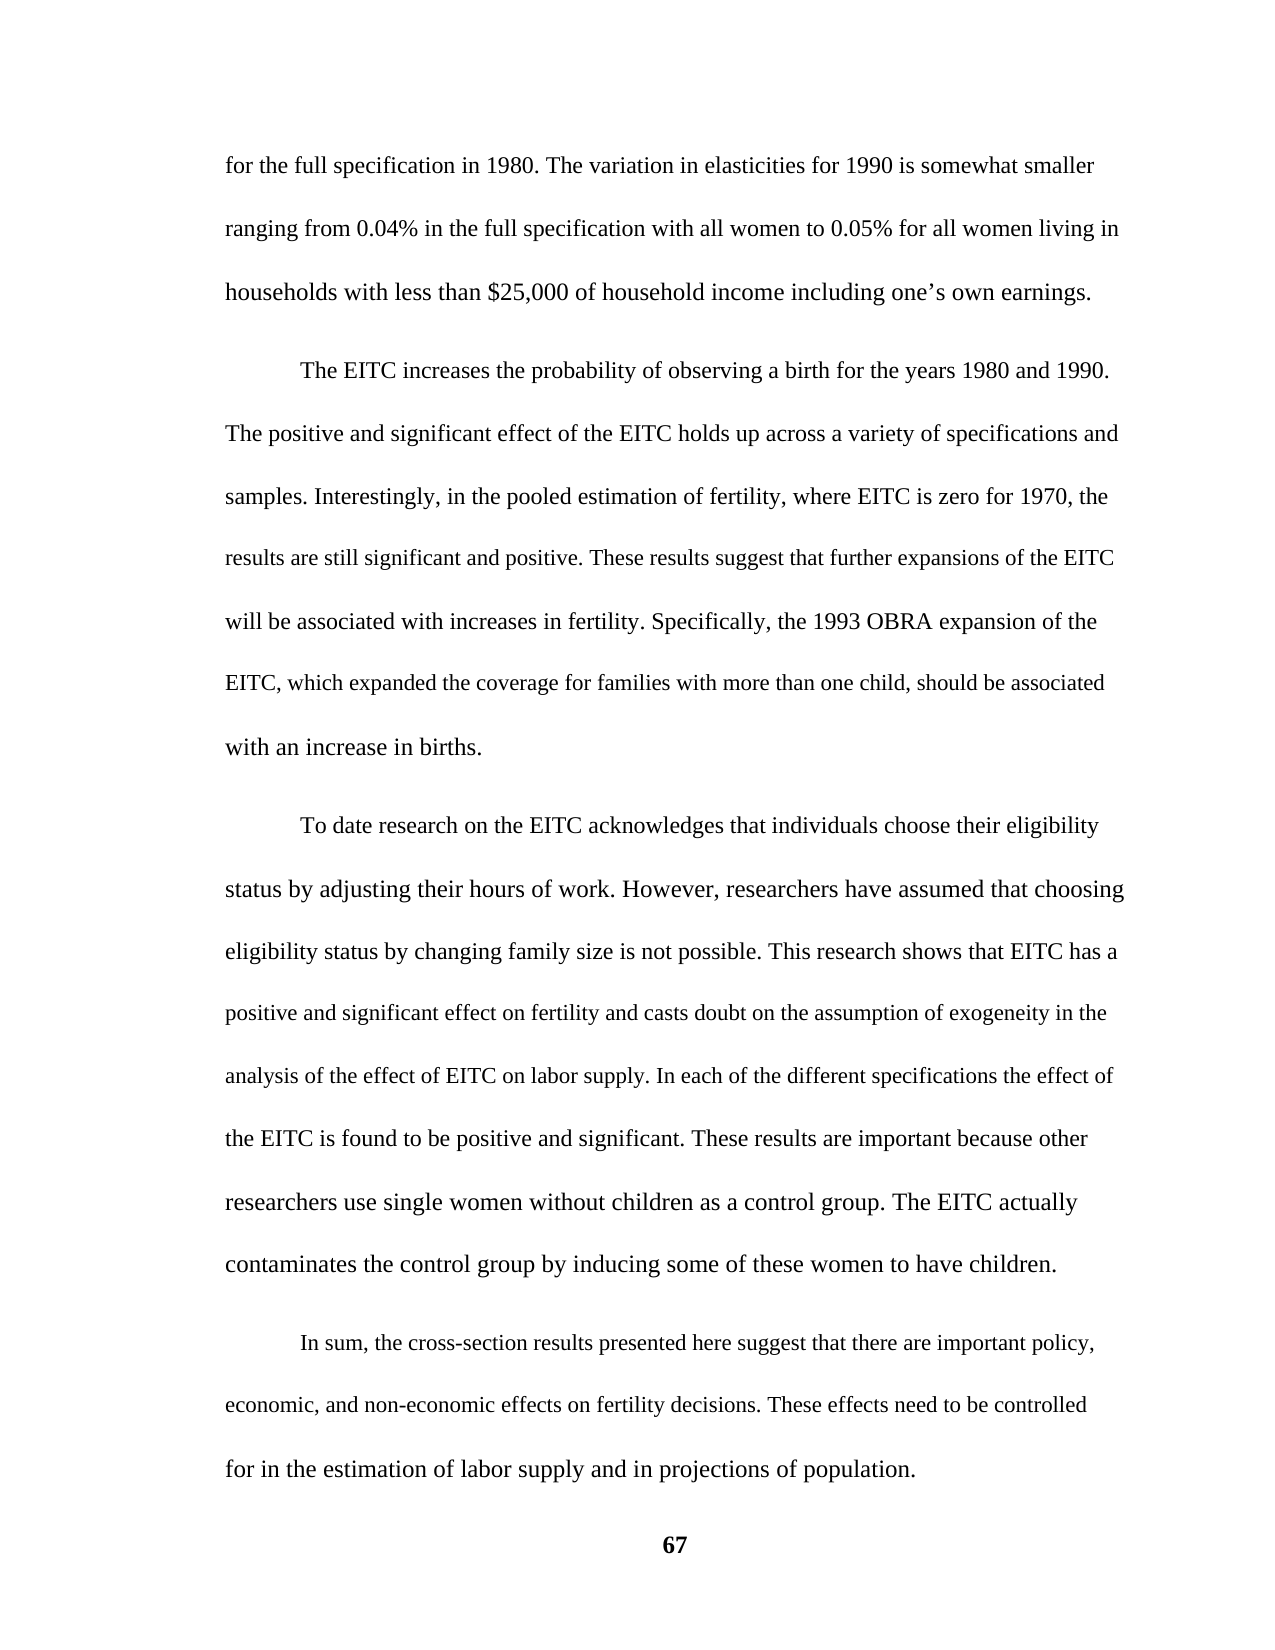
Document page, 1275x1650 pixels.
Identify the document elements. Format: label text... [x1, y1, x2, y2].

text ranging from 0.04% in the full specification with all women to 0.05% for all women living in [225, 214, 1125, 242]
text economic, and non-economic effects on fertility decisions. These effects need to be controlled [225, 1392, 1125, 1418]
text The positive and significant effect of the EITC holds up across a variety of specifications and [225, 419, 1125, 447]
text analysis of the effect of EITC on labor supply. In each of the different specifications the effect of [225, 1062, 1125, 1088]
text households with less than $25,000 of household income including one’s own earnings. [225, 277, 1125, 306]
text In sum, the cross-section results presented here suggest that there are important policy, [300, 1329, 1125, 1355]
text samples. Interestingly, in the pooled estimation of fertility, where EITC is zero for 1970, the [225, 482, 1125, 509]
text EITC, which expanded the coverage for families with more than one child, should be associated [225, 669, 1125, 696]
text The EITC increases the probability of observing a birth for the years 1980 and 1990. [300, 356, 1125, 384]
text status by adjusting their hours of work. However, researchers have assumed that choosing [225, 874, 1125, 903]
text 67 [662, 1531, 1125, 1559]
text the EITC is found to be positive and significant. These results are important because other [225, 1124, 1125, 1152]
text results are still significant and positive. These results suggest that further expansions of the EITC [225, 544, 1125, 571]
text eligibility status by changing family size is not possible. This research shows that EITC has a [225, 937, 1125, 964]
text positive and significant effect on fertility and casts doubt on the assumption of exogeneity in the [225, 999, 1125, 1026]
text To date research on the EITC acknowledges that individuals choose their eligibility [300, 812, 1125, 839]
text will be associated with increases in fertility. Specifically, the 1993 OBRA expansion of the [225, 607, 1125, 634]
text contaminates the control group by inducing some of these women to have children. [225, 1249, 1125, 1278]
text for in the estimation of labor supply and in projections of population. [225, 1454, 1125, 1483]
text with an increase in births. [225, 732, 1125, 761]
text researchers use single women without children as a control group. The EITC actually [225, 1187, 1125, 1216]
text for the full specification in 1980. The variation in elasticities for 1990 is somewhat smaller [225, 152, 1125, 179]
